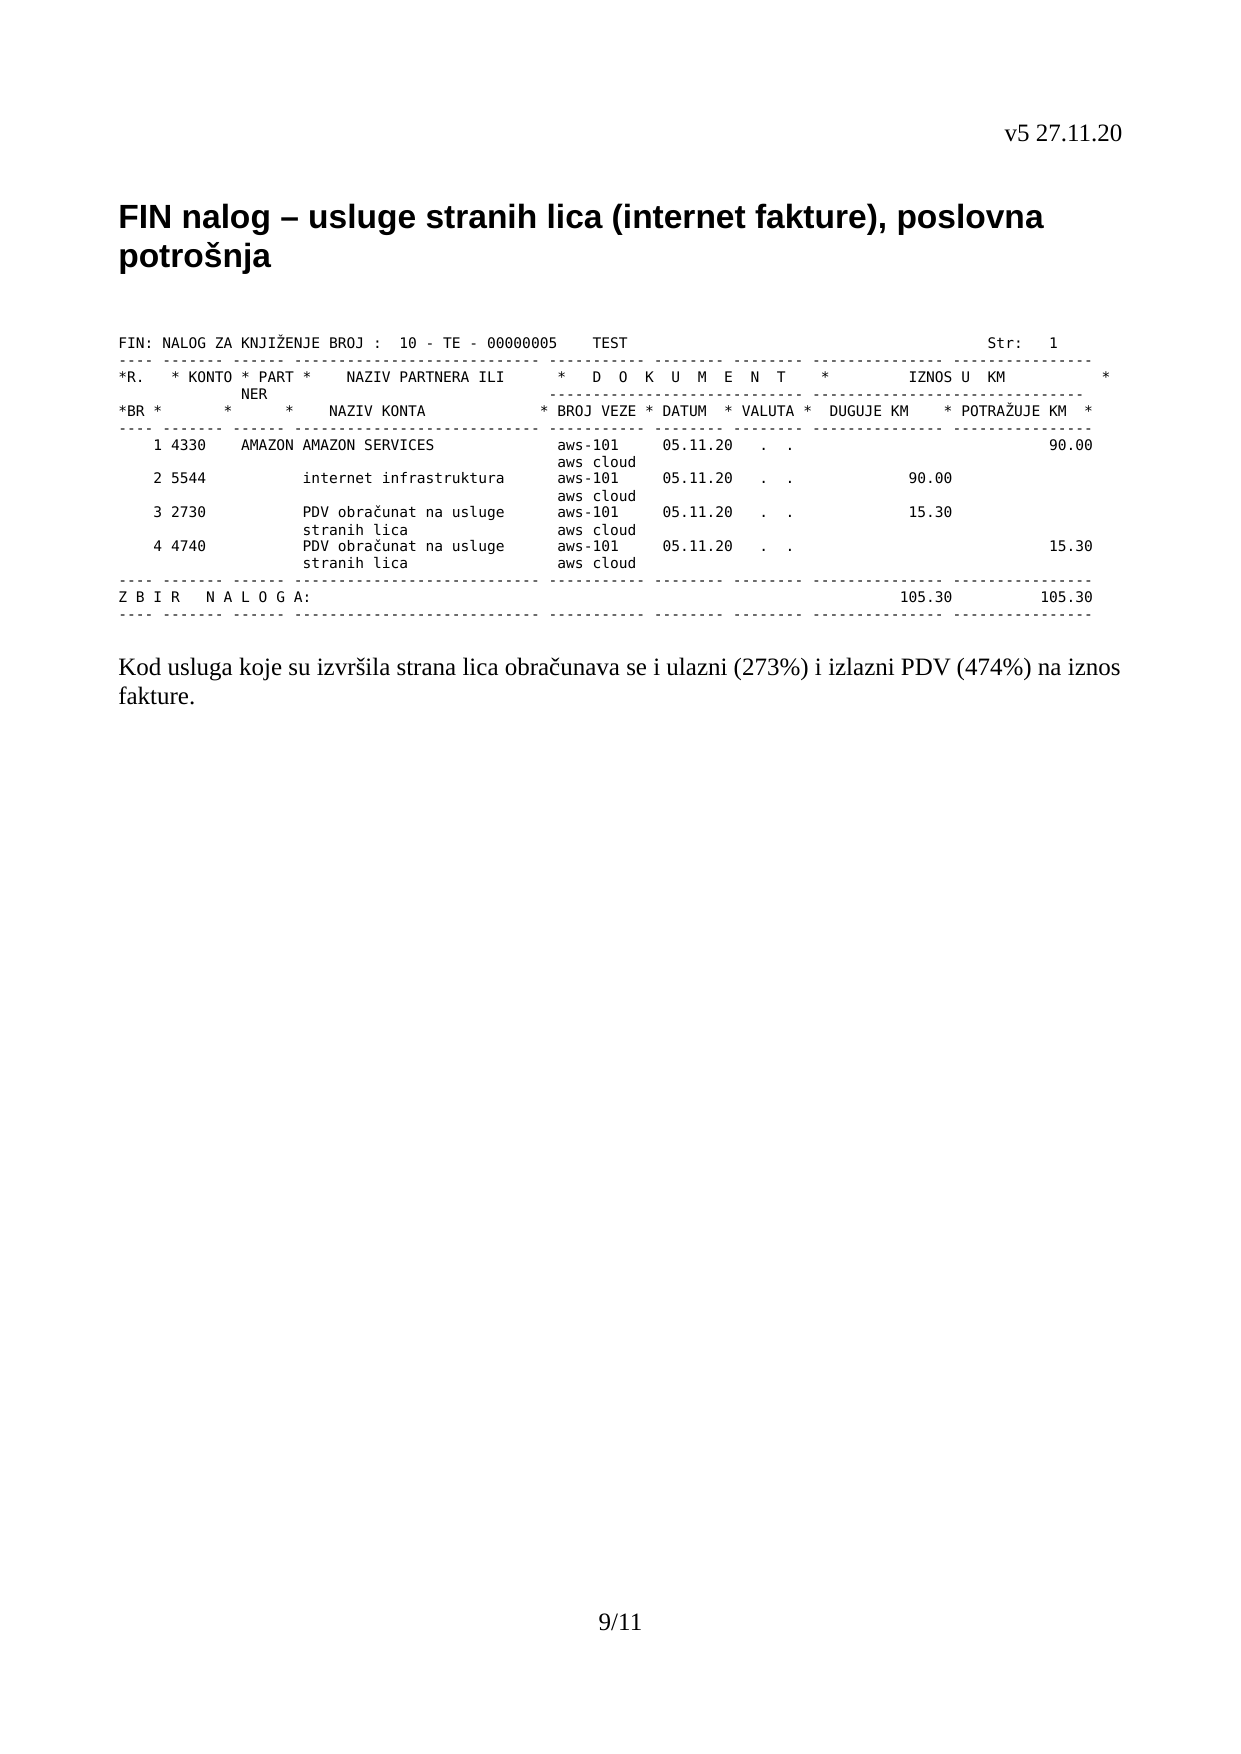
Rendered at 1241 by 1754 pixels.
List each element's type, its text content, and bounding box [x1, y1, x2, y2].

text stranih lica aws cloud [118, 555, 1122, 572]
text ---- ------- ------ ---------------------------- ----------- -------- -------- --------------- ---------------- [118, 606, 1122, 623]
text *BR * * * NAZIV KONTA * BROJ VEZE * DATUM * VALUTA * DUGUJE KM * POTRAŽUJE KM * [118, 402, 1122, 419]
subtitle FIN nalog – usluge stranih lica (internet fakture), poslovna potrošnja [118, 197, 1122, 274]
text ---- ------- ------ ---------------------------- ----------- -------- -------- --------------- ---------------- [118, 572, 1122, 589]
text FIN: NALOG ZA KNJIŽENJE BROJ : 10 - TE - 00000005 TEST Str: 1 [118, 334, 1122, 352]
text 1 4330 AMAZON AMAZON SERVICES aws-101 05.11.20 . . 90.00 [118, 436, 1122, 453]
text ---- ------- ------ ---------------------------- ----------- -------- -------- --------------- ---------------- [118, 352, 1122, 368]
text 3 2730 PDV obračunat na usluge aws-101 05.11.20 . . 15.30 [118, 504, 1122, 521]
text NER ----------------------------- ------------------------------- [118, 386, 1122, 402]
text 2 5544 internet infrastruktura aws-101 05.11.20 . . 90.00 [118, 470, 1122, 487]
text Z B I R N A L O G A: 105.30 105.30 [118, 589, 1122, 606]
text *R. * KONTO * PART * NAZIV PARTNERA ILI * D O K U M E N T * IZNOS U KM * [118, 368, 1122, 386]
text 4 4740 PDV obračunat na usluge aws-101 05.11.20 . . 15.30 [118, 538, 1122, 555]
text aws cloud [118, 453, 1122, 470]
text Kod usluga koje su izvršila strana lica obračunava se i ulazni (273%) i izlazni PDV (474%) na iznos fakture. [118, 652, 1122, 709]
text aws cloud [118, 487, 1122, 504]
text stranih lica aws cloud [118, 521, 1122, 538]
text ---- ------- ------ ---------------------------- ----------- -------- -------- --------------- ---------------- [118, 419, 1122, 436]
